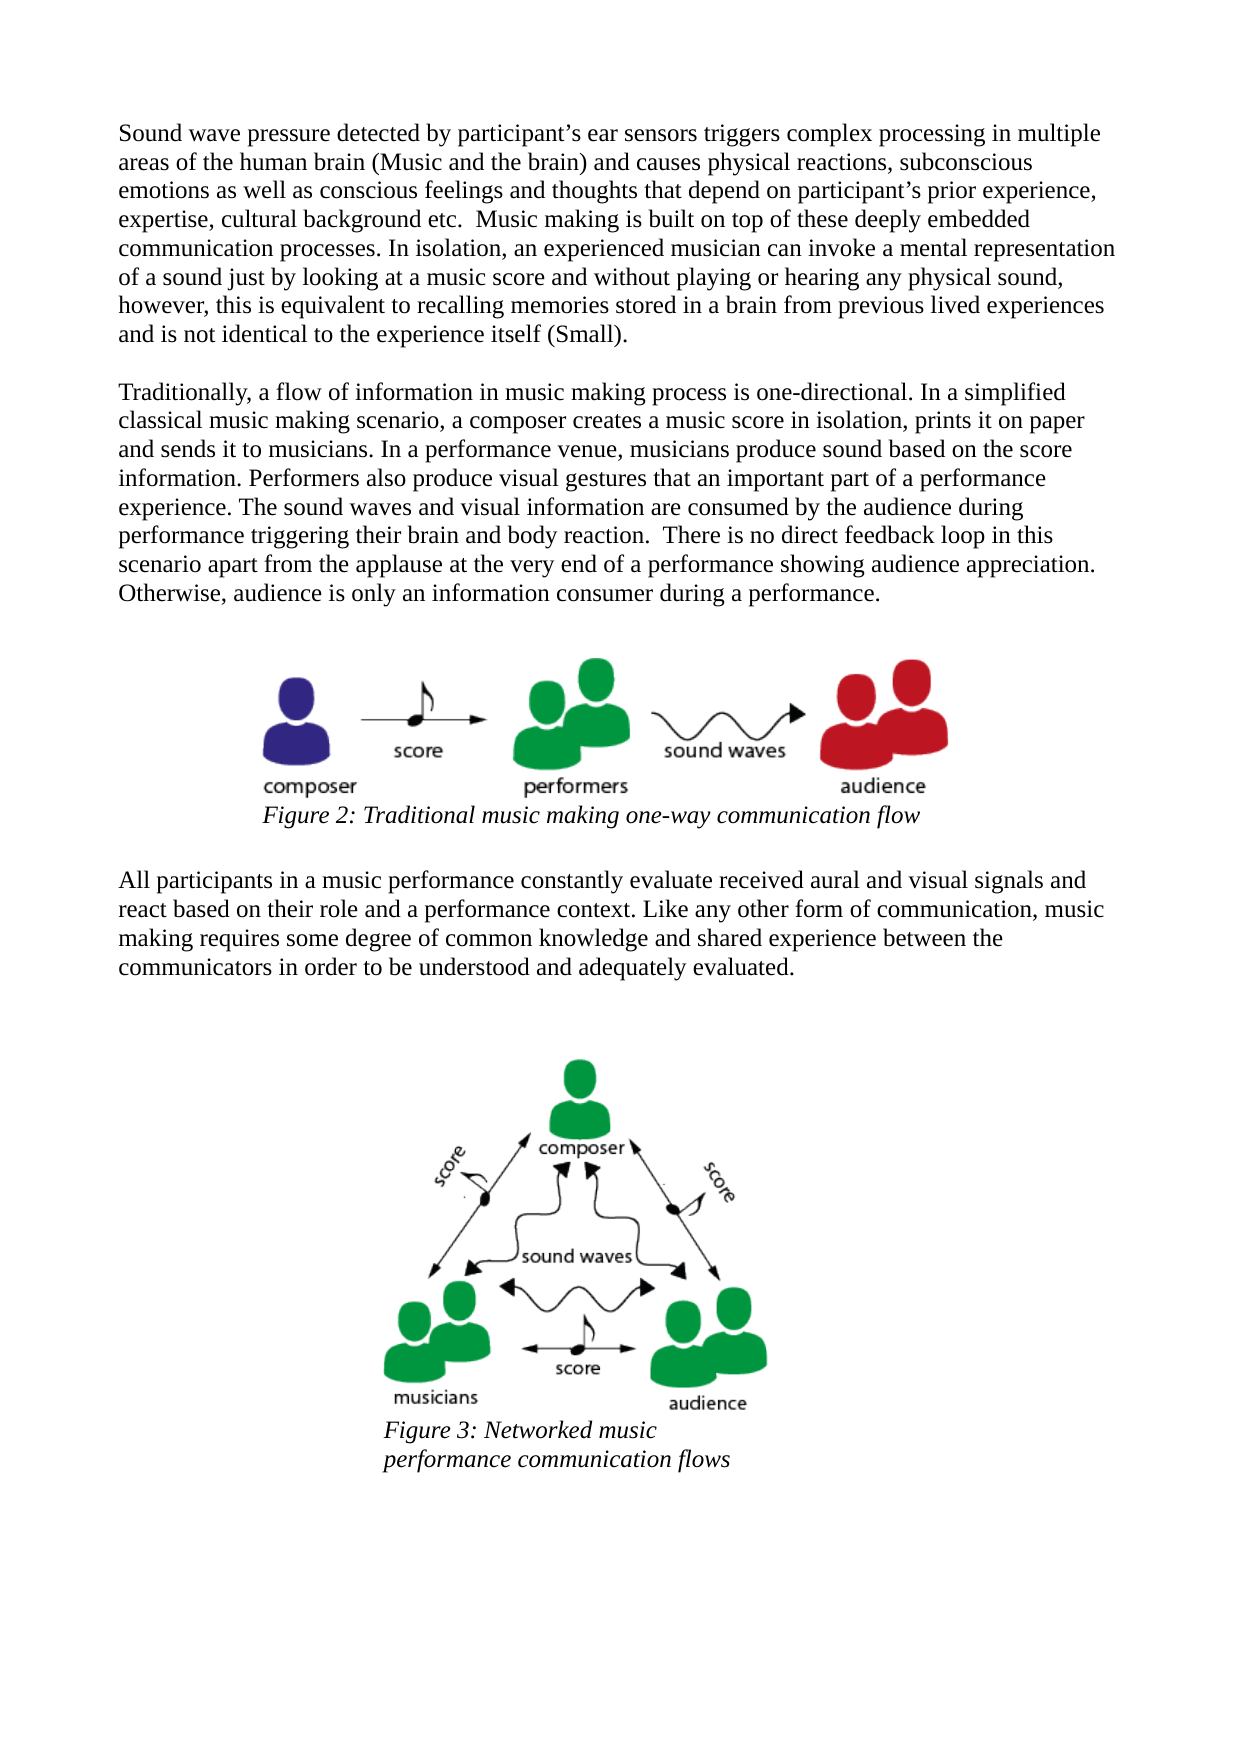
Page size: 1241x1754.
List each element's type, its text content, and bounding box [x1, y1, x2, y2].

text All participants in a music performance constantly evaluate received aural and visual signals and react based on their role and a performance context. Like any other form of communication, music making requires some degree of common knowledge and shared experience between the communicators in order to be understood and adequately evaluated. [118, 866, 1122, 981]
text Sound wave pressure detected by participant’s ear sensors triggers complex processing in multiple areas of the human brain (Music and the brain) and causes physical reactions, subconscious emotions as well as conscious feelings and thoughts that depend on participant’s prior experience, expertise, cultural background etc. Music making is built on top of these deeply embedded communication processes. In isolation, an experienced musician can invoke a mental representation of a sound just by looking at a music score and without playing or hearing any physical sound, however, this is equivalent to recalling memories stored in a brain from previous lived experiences and is not identical to the experience itself (Small). [118, 118, 1122, 348]
text Figure 2: Traditional music making one-way communication flow [262, 800, 948, 829]
picture [383, 1059, 768, 1416]
text Traditionally, a flow of information in music making process is one-directional. In a simplified classical music making scenario, a composer creates a music score in isolation, prints it on paper and sends it to musicians. In a performance venue, musicians produce sound based on the score information. Performers also produce visual gestures that an important part of a performance experience. The sound waves and visual information are consumed by the audience during performance triggering their brain and body reaction. There is no direct feedback loop in this scenario apart from the applause at the very end of a performance showing audience appreciation. Otherwise, audience is only an information consumer during a performance. [118, 377, 1122, 607]
picture [262, 658, 949, 800]
text Figure 3: Networked music performance communication flows [383, 1416, 767, 1473]
